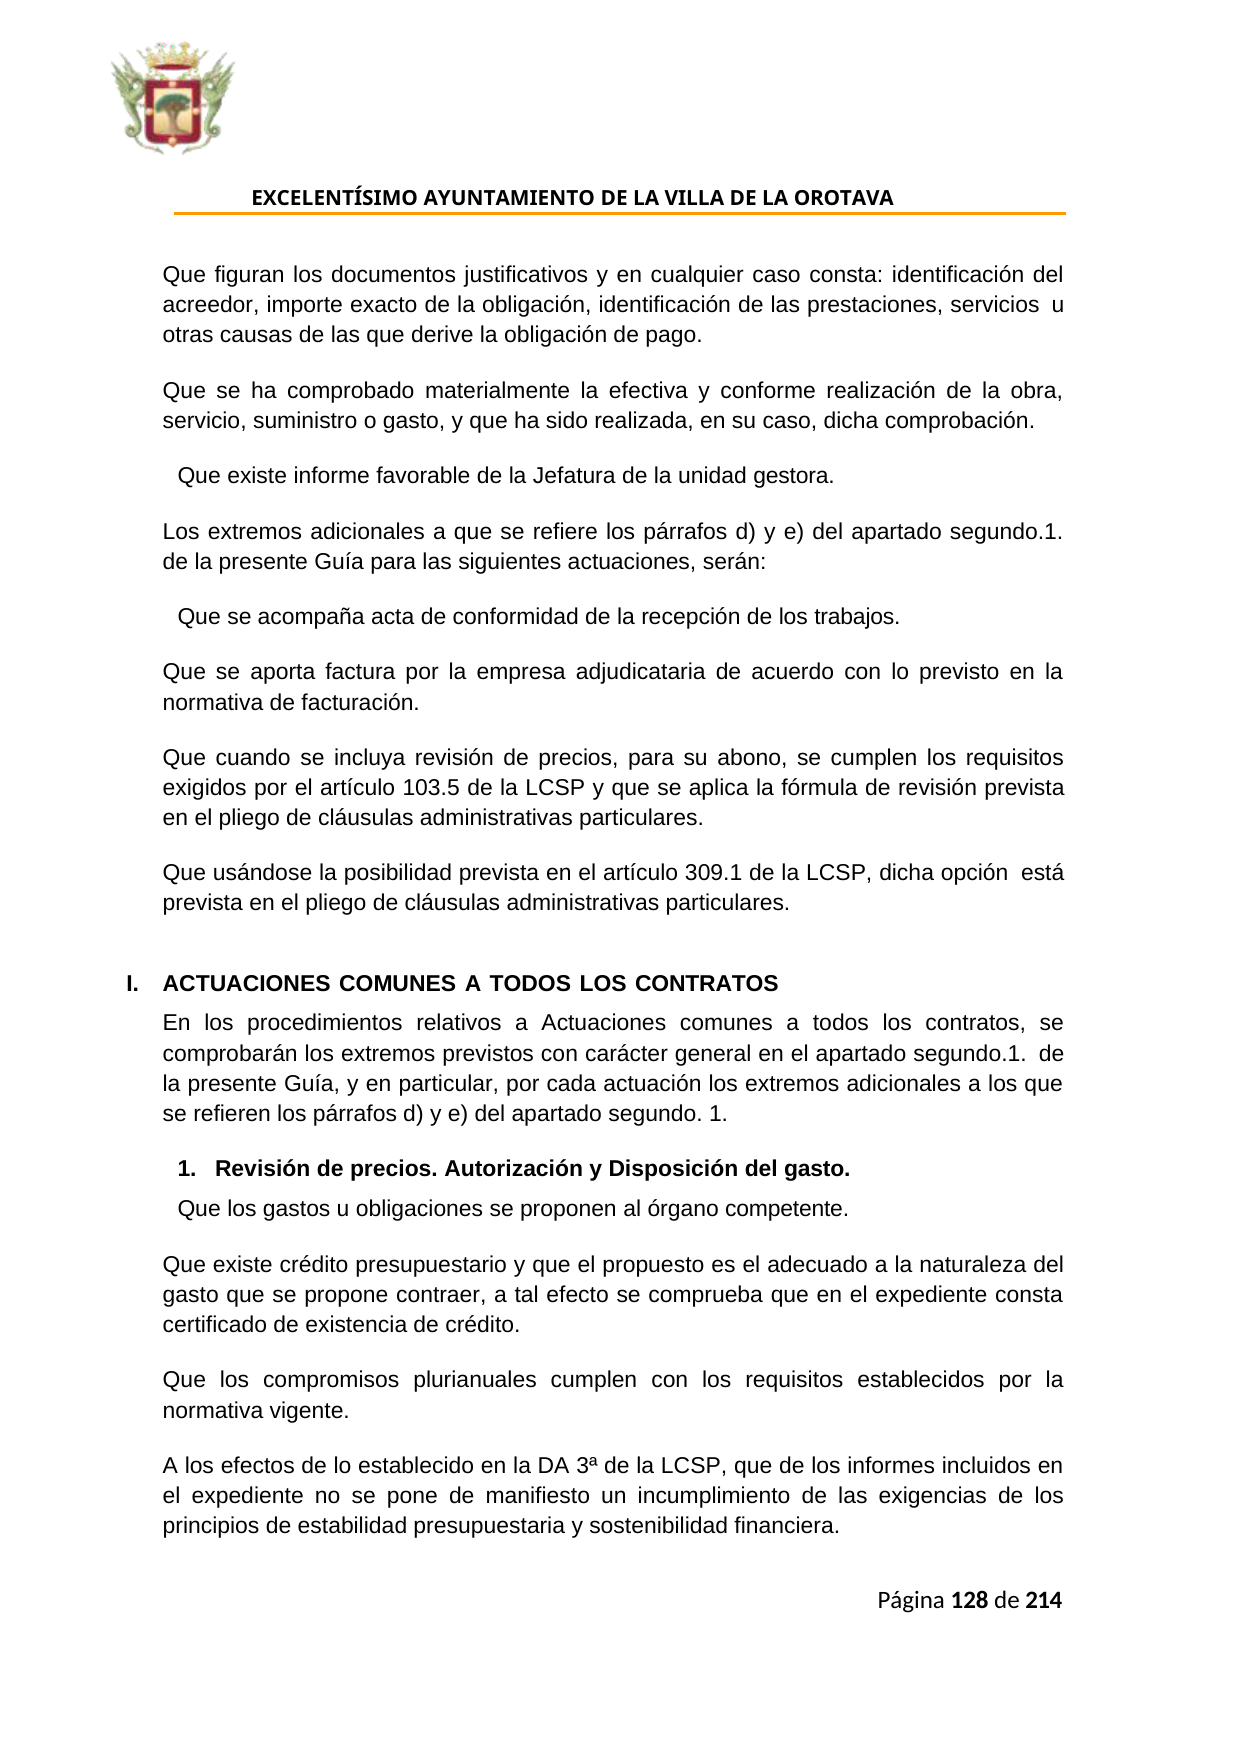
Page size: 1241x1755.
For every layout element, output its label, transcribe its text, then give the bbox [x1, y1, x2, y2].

list ACTUACIONES COMUNES A TODOS LOS CONTRATOS [126, 969, 1078, 996]
text Que los gastos u obligaciones se proponen al órgano competente. [177, 1195, 1078, 1222]
text En los procedimientos relativos a Actuaciones comunes a todos los contratos, se comprobarán los extremos previstos con carácter general en el apartado segundo.1. de la presente Guía, y en particular, por cada actuación los extremos adicionales a los que se refieren los párrafos d) y e) del apartado segundo. 1. [162, 1009, 1064, 1126]
text Que se acompaña acta de conformidad de la recepción de los trabajos. [177, 603, 1078, 629]
text A los efectos de lo establecido en la DA 3ª de la LCSP, que de los informes incluidos en el expediente no se pone de manifiesto un incumplimiento de las exigencias de los principios de estabilidad presupuestaria y sostenibilidad financiera. [162, 1452, 1064, 1538]
text Que existe informe favorable de la Jefatura de la unidad gestora. [177, 462, 1078, 488]
text Que los compromisos plurianuales cumplen con los requisitos establecidos por la normativa vigente. [162, 1366, 1064, 1423]
text Que usándose la posibilidad prevista en el artículo 309.1 de la LCSP, dicha opción está prevista en el pliego de cláusulas administrativas particulares. [162, 859, 1064, 916]
text Que se aporta factura por la empresa adjudicataria de acuerdo con lo previsto en la normativa de facturación. [162, 658, 1064, 715]
text Que se ha comprobado materialmente la efectiva y conforme realización de la obra, servicio, suministro o gasto, y que ha sido realizada, en su caso, dicha comprobación. [162, 377, 1064, 433]
text Que cuando se incluya revisión de precios, para su abono, se cumplen los requisitos exigidos por el artículo 103.5 de la LCSP y que se aplica la fórmula de revisión prevista en el pliego de cláusulas administrativas particulares. [162, 744, 1064, 831]
text Que existe crédito presupuestario y que el propuesto es el adecuado a la naturaleza del gasto que se propone contraer, a tal efecto se comprueba que en el expediente consta certificado de existencia de crédito. [162, 1251, 1064, 1337]
text Los extremos adicionales a que se refiere los párrafos d) y e) del apartado segundo.1. de la presente Guía para las siguientes actuaciones, serán: [162, 518, 1064, 574]
text Que figuran los documentos justificativos y en cualquier caso consta: identificación del acreedor, importe exacto de la obligación, identificación de las prestaciones, servicios u otras causas de las que derive la obligación de pago. [162, 261, 1064, 348]
list Revisión de precios. Autorización y Disposición del gasto. [177, 1155, 1078, 1182]
